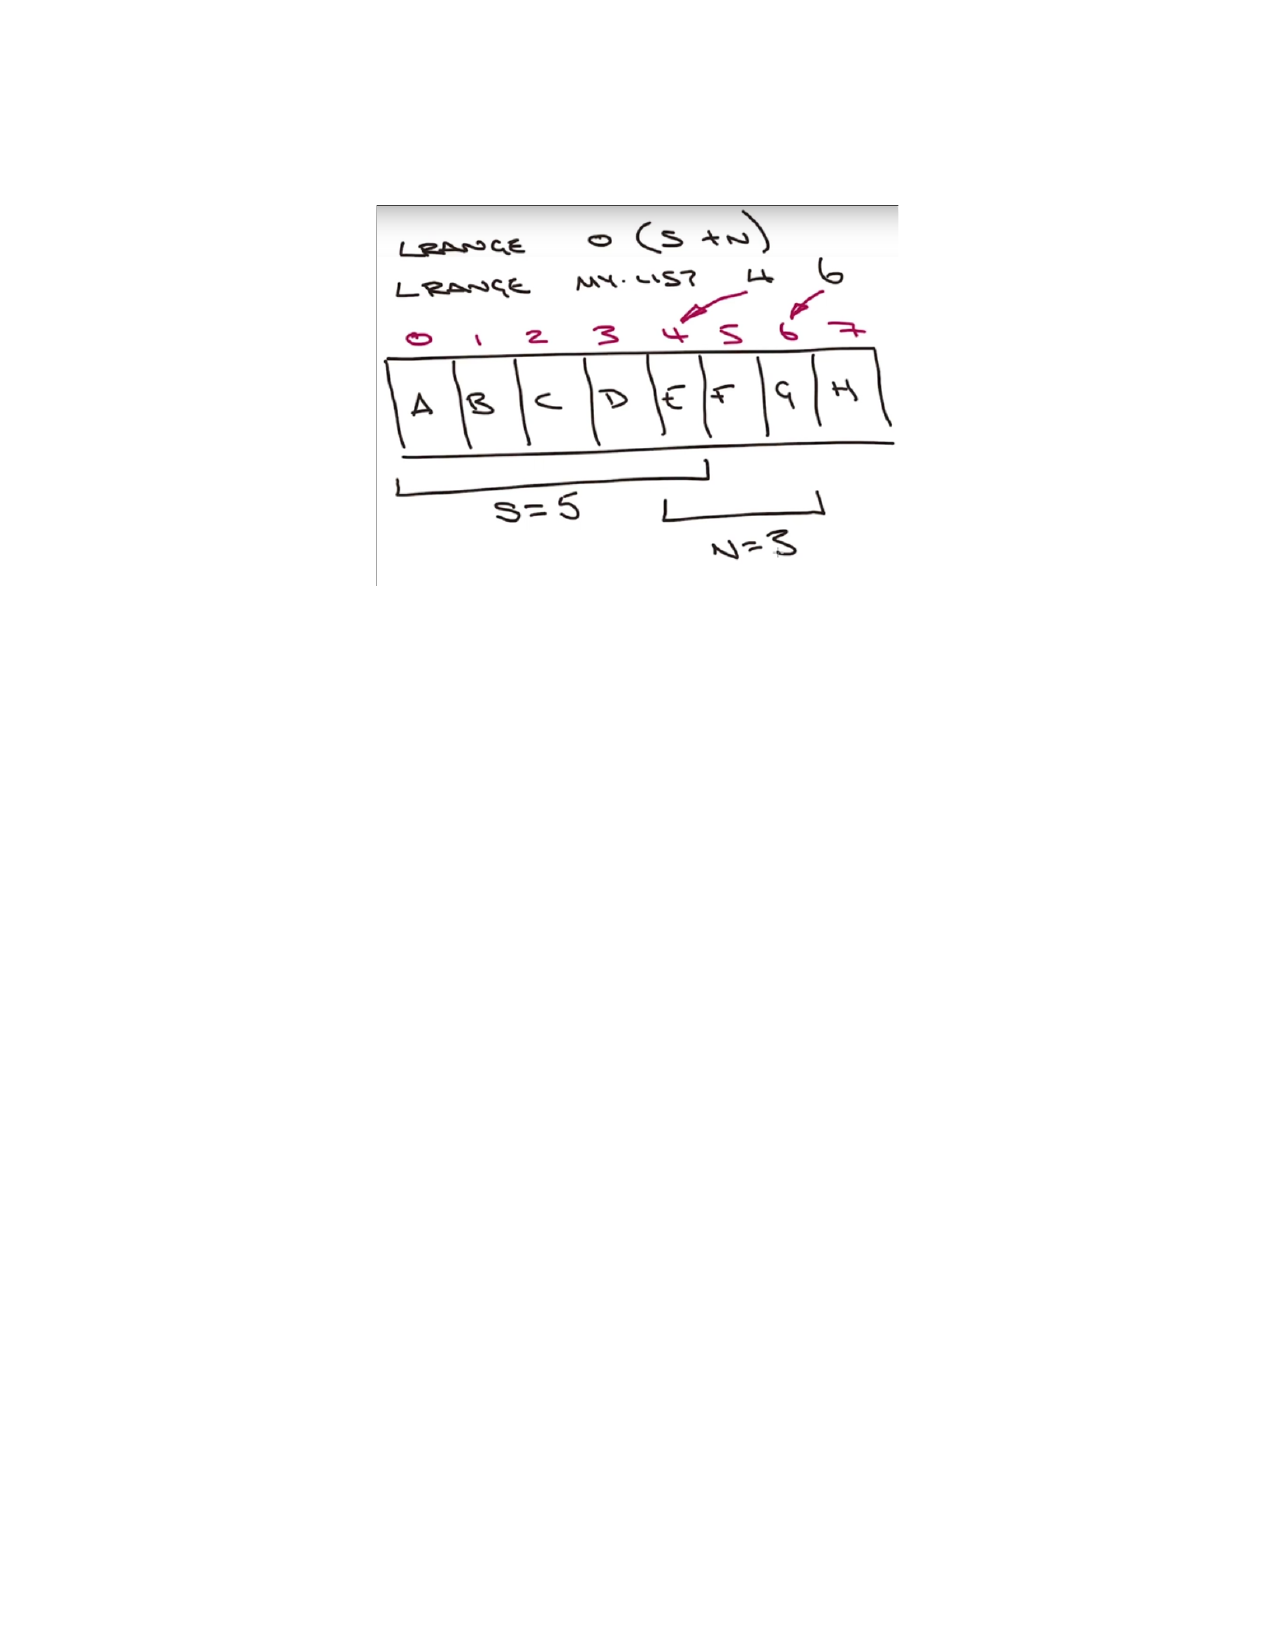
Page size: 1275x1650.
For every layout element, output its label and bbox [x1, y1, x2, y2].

picture [376, 205, 899, 586]
